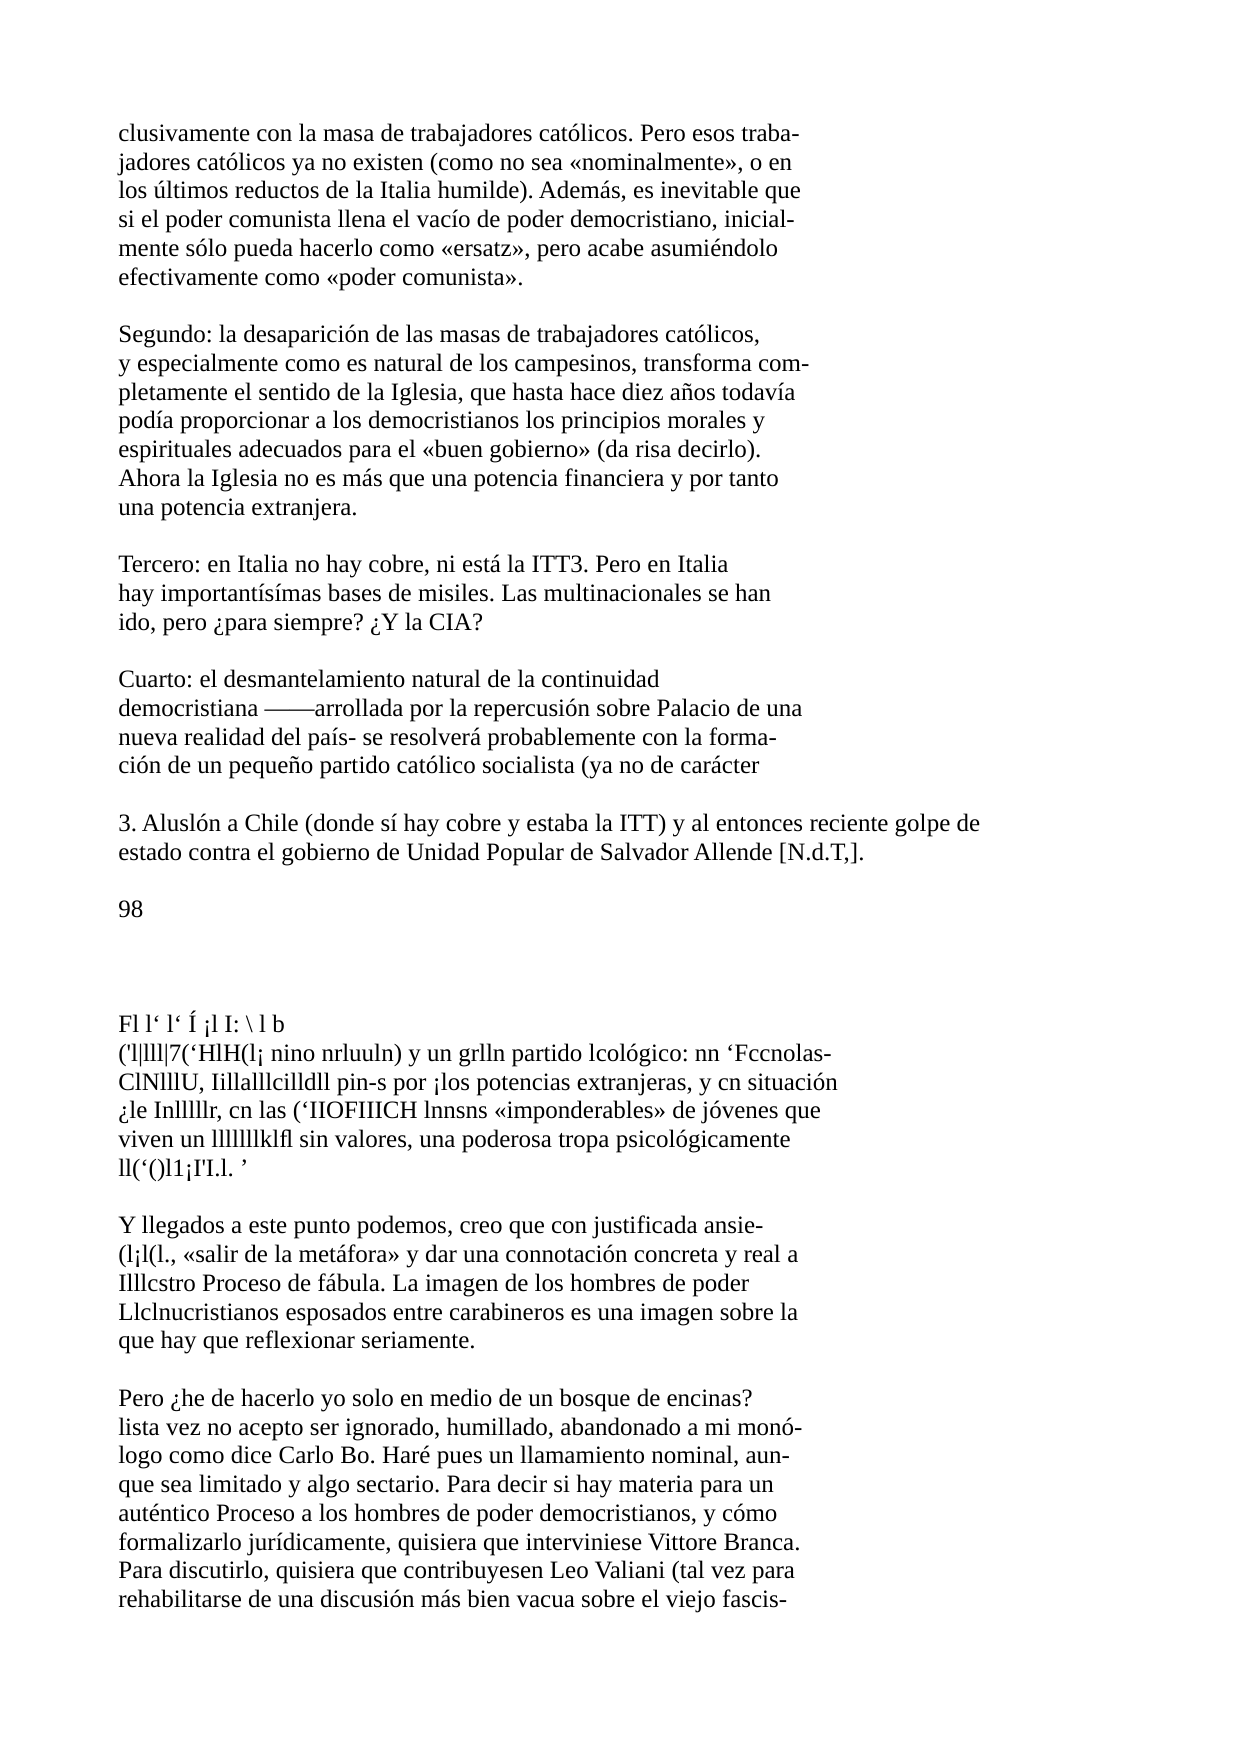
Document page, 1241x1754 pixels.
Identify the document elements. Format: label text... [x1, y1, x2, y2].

text pletamente el sentido de la Iglesia, que hasta hace diez años todavía [118, 377, 1122, 406]
text ido, pero ¿para siempre? ¿Y la CIA? [118, 607, 1122, 636]
text ción de un pequeño partido católico socialista (ya no de carácter [118, 751, 1122, 779]
text y especialmente como es natural de los campesinos, transforma com- [118, 348, 1122, 377]
text espirituales adecuados para el «buen gobierno» (da risa decirlo). [118, 434, 1122, 463]
text democristiana ——arrollada por la repercusión sobre Palacio de una [118, 693, 1122, 722]
text Cuarto: el desmantelamiento natural de la continuidad [118, 664, 1122, 693]
text Fl l‘ l‘ Í ¡l I: \ l b [118, 1009, 1122, 1038]
text ¿le Inlllllr, cn las (‘IIOFIIICH lnnsns «imponderables» de jóvenes que [118, 1096, 1122, 1124]
text Ahora la Iglesia no es más que una potencia financiera y por tanto [118, 463, 1122, 492]
text estado contra el gobierno de Unidad Popular de Salvador Allende [N.d.T,]. [118, 837, 1122, 866]
text Illlcstro Proceso de fábula. La imagen de los hombres de poder [118, 1268, 1122, 1297]
text ClNlllU, Iillalllcilldll pin-s por ¡los potencias extranjeras, y cn situación [118, 1067, 1122, 1096]
text Para discutirlo, quisiera que contribuyesen Leo Valiani (tal vez para [118, 1556, 1122, 1584]
text Pero ¿he de hacerlo yo solo en medio de un bosque de encinas? [118, 1383, 1122, 1412]
text 98 [118, 894, 1122, 923]
text que sea limitado y algo sectario. Para decir si hay materia para un [118, 1469, 1122, 1498]
text Y llegados a este punto podemos, creo que con justificada ansie- [118, 1211, 1122, 1239]
text mente sólo pueda hacerlo como «ersatz», pero acabe asumiéndolo [118, 233, 1122, 262]
text lista vez no acepto ser ignorado, humillado, abandonado a mi monó- [118, 1412, 1122, 1441]
text Llclnucristianos esposados entre carabineros es una imagen sobre la [118, 1297, 1122, 1326]
text clusivamente con la masa de trabajadores católicos. Pero esos traba- [118, 118, 1122, 147]
text nueva realidad del país- se resolverá probablemente con la forma- [118, 722, 1122, 751]
text que hay que reflexionar seriamente. [118, 1326, 1122, 1354]
text efectivamente como «poder comunista». [118, 262, 1122, 291]
text los últimos reductos de la Italia humilde). Además, es inevitable que [118, 176, 1122, 204]
text (l¡l(l., «salir de la metáfora» y dar una connotación concreta y real a [118, 1239, 1122, 1268]
text viven un lllllllklﬂ sin valores, una poderosa tropa psicológicamente [118, 1124, 1122, 1153]
text podía proporcionar a los democristianos los principios morales y [118, 406, 1122, 434]
text jadores católicos ya no existen (como no sea «nominalmente», o en [118, 147, 1122, 176]
text logo como dice Carlo Bo. Haré pues un llamamiento nominal, aun- [118, 1441, 1122, 1469]
text rehabilitarse de una discusión más bien vacua sobre el viejo fascis- [118, 1584, 1122, 1613]
text hay importantísímas bases de misiles. Las multinacionales se han [118, 578, 1122, 607]
text una potencia extranjera. [118, 492, 1122, 521]
text ll(‘()l1¡I'I.l. ’ [118, 1153, 1122, 1182]
text auténtico Proceso a los hombres de poder democristianos, y cómo [118, 1498, 1122, 1527]
text formalizarlo jurídicamente, quisiera que interviniese Vittore Branca. [118, 1527, 1122, 1556]
text Tercero: en Italia no hay cobre, ni está la ITT3. Pero en Italia [118, 549, 1122, 578]
text 3. Aluslón a Chile (donde sí hay cobre y estaba la ITT) y al entonces reciente golpe de [118, 808, 1122, 837]
text ('l|lll|7(‘HlH(l¡ nino nrluuln) y un grlln partido lcológico: nn ‘Fccnolas- [118, 1038, 1122, 1067]
text Segundo: la desaparición de las masas de trabajadores católicos, [118, 319, 1122, 348]
text si el poder comunista llena el vacío de poder democristiano, inicial- [118, 204, 1122, 233]
